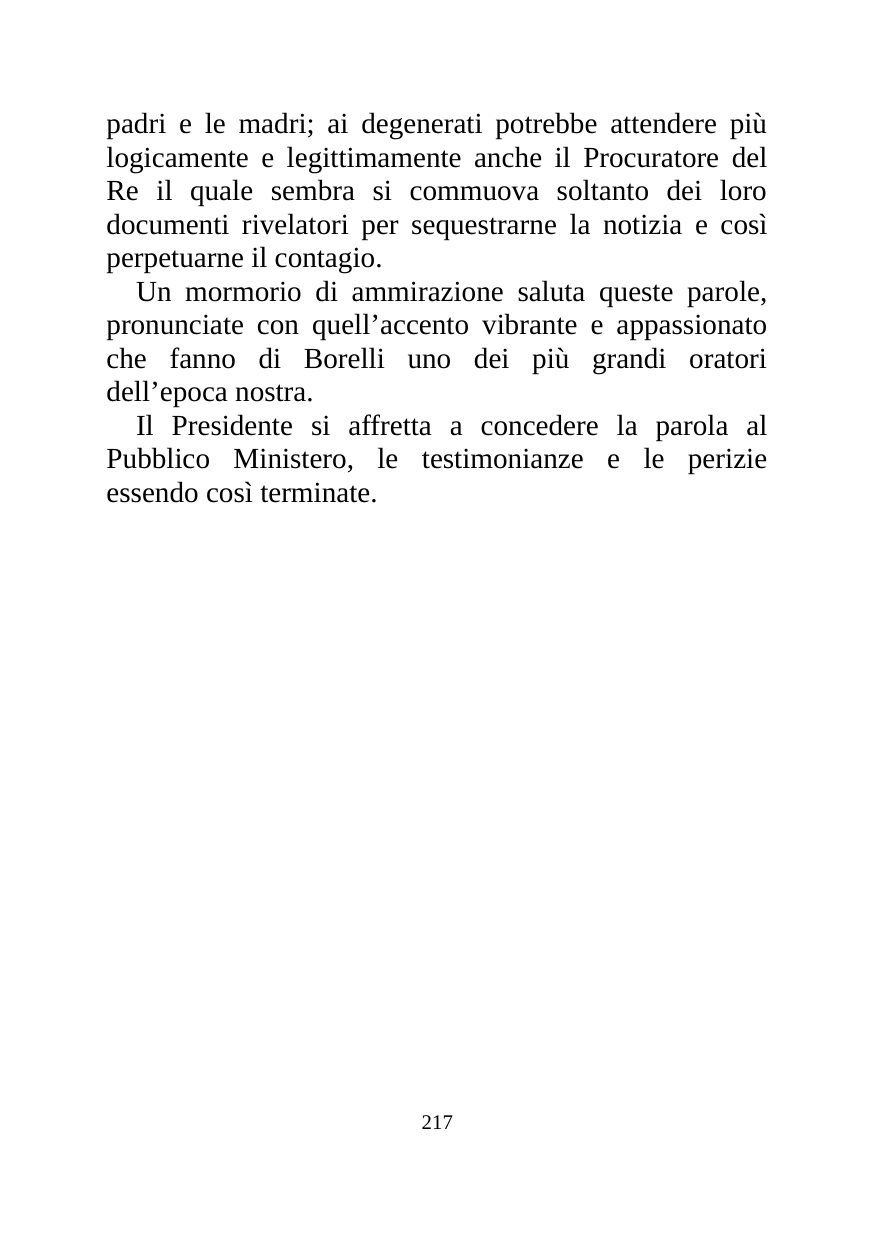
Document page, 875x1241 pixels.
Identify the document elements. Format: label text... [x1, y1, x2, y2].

text Il Presidente si affretta a concedere la parola al Pubblico Ministero, le testimonianze e le perizie essendo così terminate. [106, 408, 768, 509]
text Un mormorio di ammirazione saluta queste parole, pronunciate con quell’accento vibrante e appassionato che fanno di Borelli uno dei più grandi oratori dell’epoca nostra. [106, 274, 768, 408]
text padri e le madri; ai degenerati potrebbe attendere più logicamente e legittimamente anche il Procuratore del Re il quale sembra si commuova soltanto dei loro documenti rivelatori per sequestrarne la notizia e così perpetuarne il contagio. [106, 106, 768, 274]
